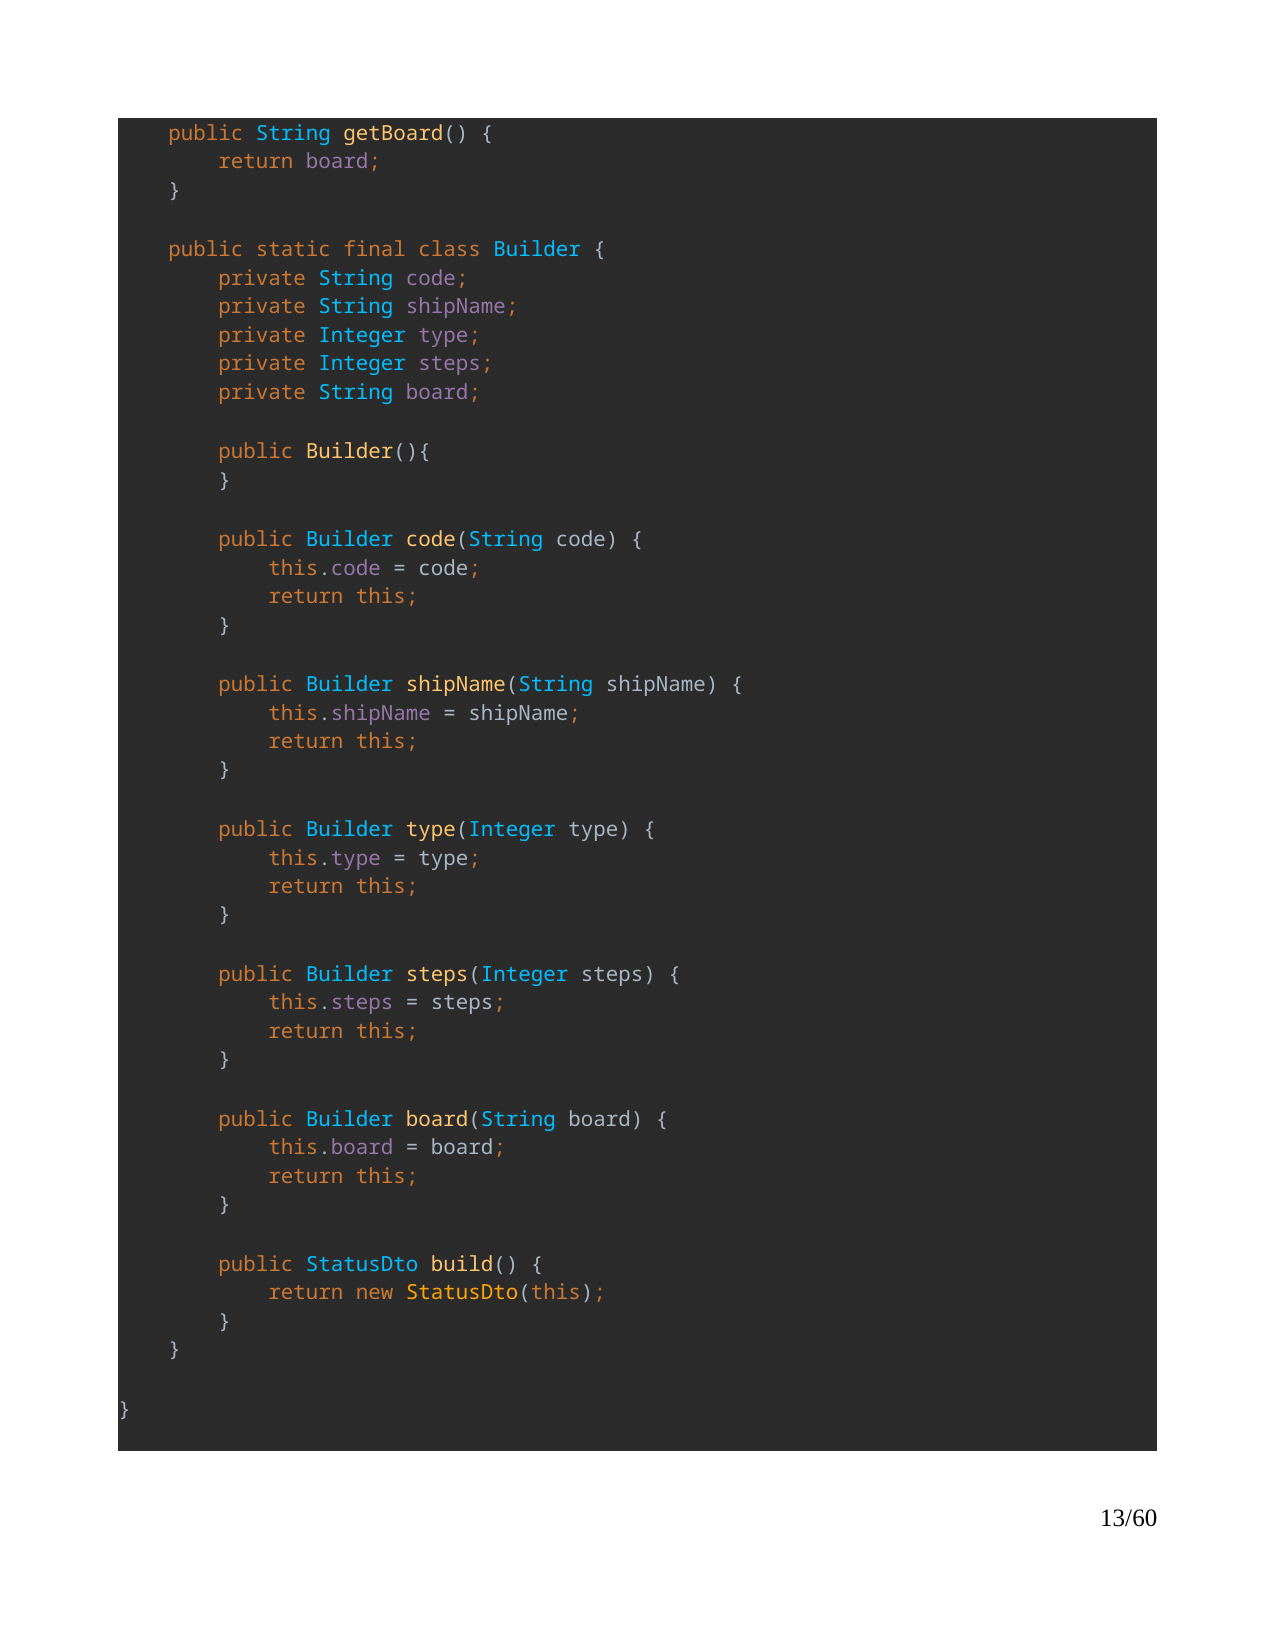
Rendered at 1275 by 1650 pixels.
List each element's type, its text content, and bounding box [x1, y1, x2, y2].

text public String getBoard() { return board; } public static final class Builder { private String code; private String shipName; private Integer type; private Integer steps; private String board; public Builder(){ } public Builder code(String code) { this.code = code; return this; } public Builder shipName(String shipName) { this.shipName = shipName; return this; } public Builder type(Integer type) { this.type = type; return this; } public Builder steps(Integer steps) { this.steps = steps; return this; } public Builder board(String board) { this.board = board; return this; } public StatusDto build() { return new StatusDto(this); } } } [118, 118, 1157, 1451]
